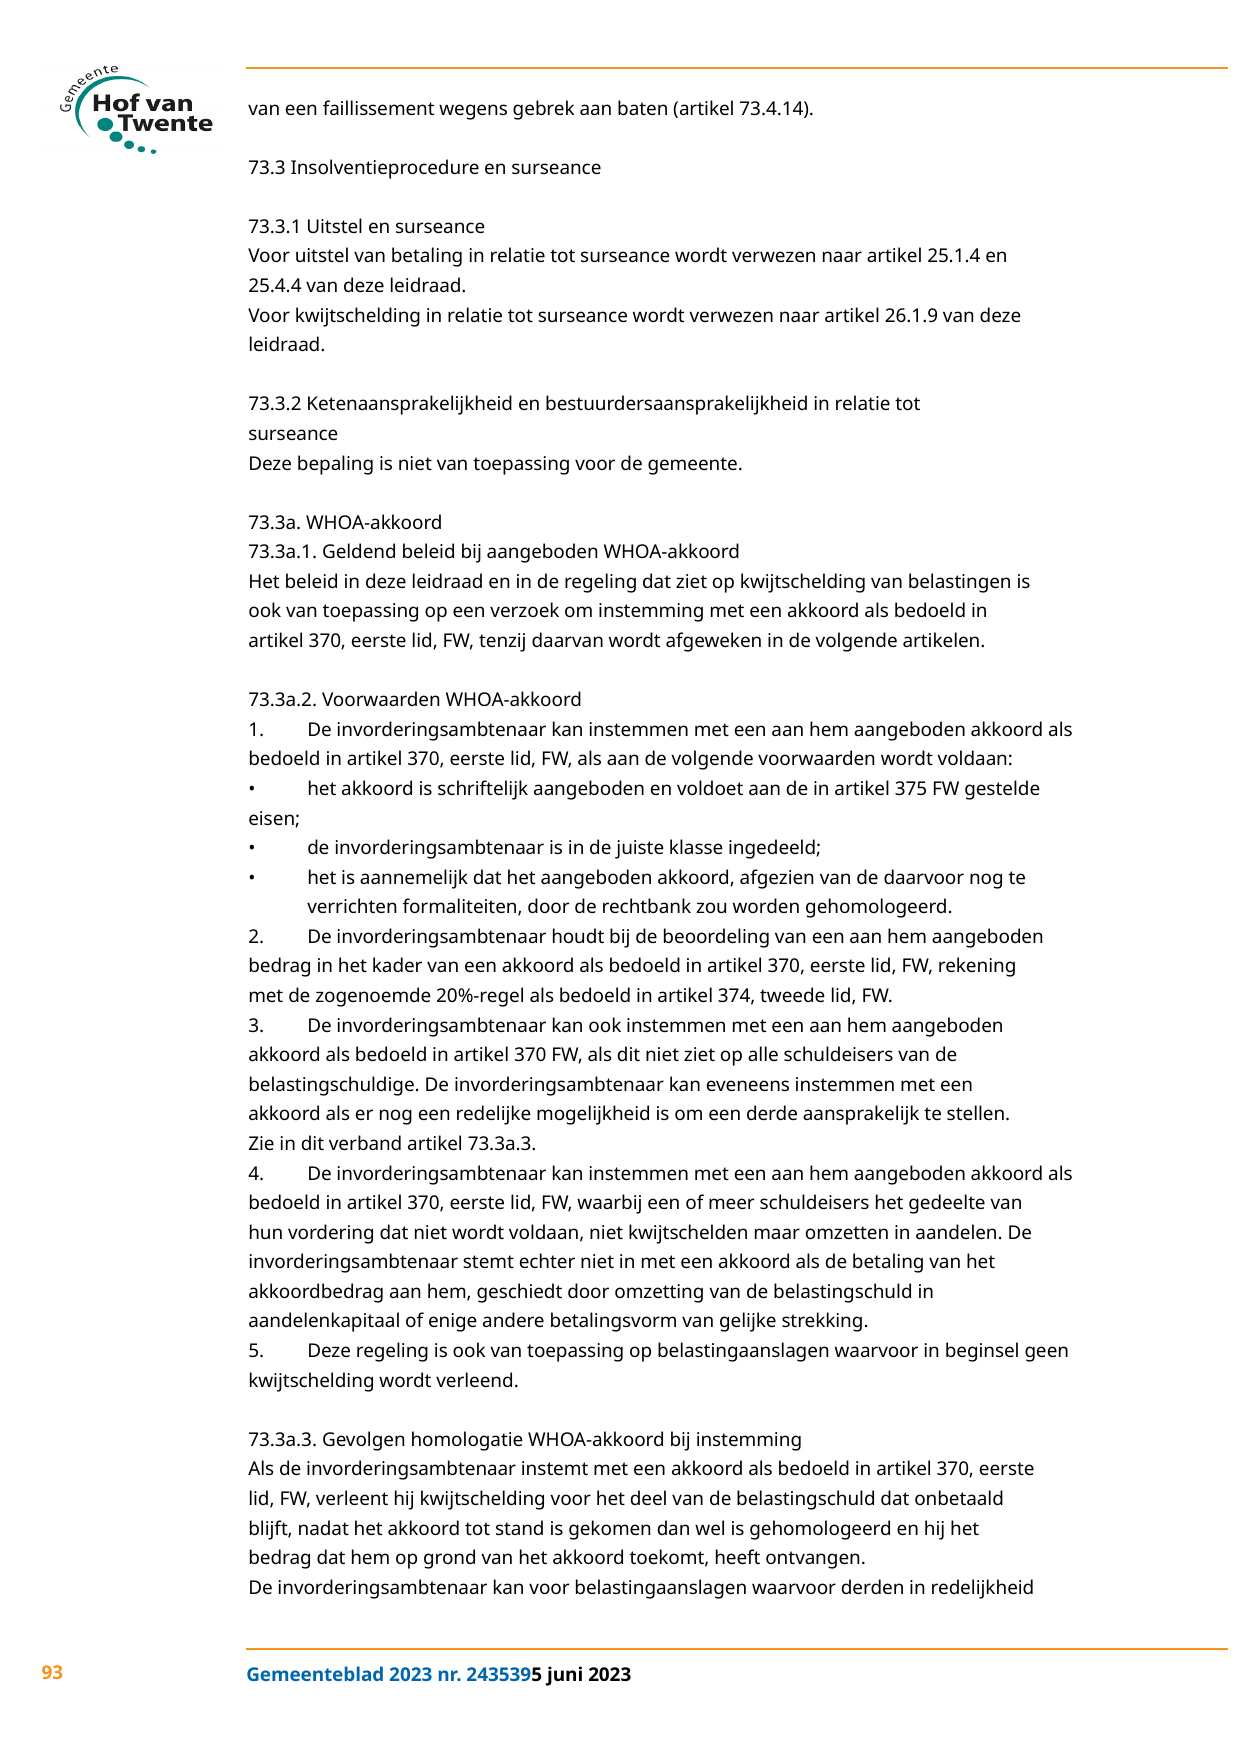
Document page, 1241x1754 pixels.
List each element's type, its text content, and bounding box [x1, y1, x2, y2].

text kwijtschelding wordt verleend. [248, 1367, 1152, 1393]
text Deze bepaling is niet van toepassing voor de gemeente. [248, 450, 1152, 476]
list De invorderingsambtenaar kan instemmen met een aan hem aangeboden akkoord als [248, 1160, 1152, 1186]
text eisen; [248, 805, 1152, 831]
text lid, FW, verleent hij kwijtschelding voor het deel van de belastingschuld dat onbetaald [248, 1485, 1152, 1511]
text Als de invorderingsambtenaar instemt met een akkoord als bedoeld in artikel 370, eerste [248, 1456, 1152, 1481]
picture [41, 47, 231, 172]
text bedrag dat hem op grond van het akkoord toekomt, heeft ontvangen. [248, 1544, 1152, 1570]
list het akkoord is schriftelijk aangeboden en voldoet aan de in artikel 375 FW gestelde [248, 775, 1152, 801]
text surseance [248, 420, 1152, 446]
list het is aannemelijk dat het aangeboden akkoord, afgezien van de daarvoor nog te [248, 864, 1152, 890]
text 73.3a.1. Geldend beleid bij aangeboden WHOA-akkoord [248, 538, 1152, 564]
text bedoeld in artikel 370, eerste lid, FW, als aan de volgende voorwaarden wordt voldaan: [248, 746, 1152, 771]
text ook van toepassing op een verzoek om instemming met een akkoord als bedoeld in [248, 598, 1152, 623]
text De invorderingsambtenaar kan voor belastingaanslagen waarvoor derden in redelijkheid [248, 1574, 1152, 1600]
text met de zogenoemde 20%-regel als bedoeld in artikel 374, tweede lid, FW. [248, 982, 1152, 1008]
text belastingschuldige. De invorderingsambtenaar kan eveneens instemmen met een [248, 1071, 1152, 1097]
list De invorderingsambtenaar kan ook instemmen met een aan hem aangeboden [248, 1012, 1152, 1038]
list verrichten formaliteiten, door de rechtbank zou worden gehomologeerd. [248, 893, 1152, 919]
text Zie in dit verband artikel 73.3a.3. [248, 1130, 1152, 1156]
text invorderingsambtenaar stemt echter niet in met een akkoord als de betaling van het [248, 1248, 1152, 1274]
list De invorderingsambtenaar kan instemmen met een aan hem aangeboden akkoord als [248, 716, 1152, 742]
list Deze regeling is ook van toepassing op belastingaanslagen waarvoor in beginsel geen [248, 1337, 1152, 1363]
list de invorderingsambtenaar is in de juiste klasse ingedeeld; [248, 834, 1152, 860]
text akkoordbedrag aan hem, geschiedt door omzetting van de belastingschuld in [248, 1278, 1152, 1304]
text 73.3 Insolventieprocedure en surseance [248, 154, 1152, 180]
text hun vordering dat niet wordt voldaan, niet kwijtschelden maar omzetten in aandelen. De [248, 1219, 1152, 1245]
text Het beleid in deze leidraad en in de regeling dat ziet op kwijtschelding van belastingen is [248, 568, 1152, 594]
text 73.3.2 Ketenaansprakelijkheid en bestuurdersaansprakelijkheid in relatie tot [248, 391, 1152, 416]
text 73.3a. WHOA-akkoord [248, 509, 1152, 535]
text 73.3a.2. Voorwaarden WHOA-akkoord [248, 686, 1152, 712]
text 73.3a.3. Gevolgen homologatie WHOA-akkoord bij instemming [248, 1426, 1152, 1452]
text blijft, nadat het akkoord tot stand is gekomen dan wel is gehomologeerd en hij het [248, 1515, 1152, 1541]
text Voor uitstel van betaling in relatie tot surseance wordt verwezen naar artikel 25.1.4 en [248, 243, 1152, 268]
text van een faillissement wegens gebrek aan baten (artikel 73.4.14). [248, 95, 1152, 121]
text leidraad. [248, 331, 1152, 357]
text bedoeld in artikel 370, eerste lid, FW, waarbij een of meer schuldeisers het gedeelte van [248, 1189, 1152, 1215]
text 25.4.4 van deze leidraad. [248, 272, 1152, 298]
text Voor kwijtschelding in relatie tot surseance wordt verwezen naar artikel 26.1.9 van deze [248, 302, 1152, 328]
text 73.3.1 Uitstel en surseance [248, 213, 1152, 239]
text aandelenkapitaal of enige andere betalingsvorm van gelijke strekking. [248, 1308, 1152, 1333]
text bedrag in het kader van een akkoord als bedoeld in artikel 370, eerste lid, FW, rekening [248, 953, 1152, 978]
text artikel 370, eerste lid, FW, tenzij daarvan wordt afgeweken in de volgende artikelen. [248, 627, 1152, 653]
text akkoord als er nog een redelijke mogelijkheid is om een derde aansprakelijk te stellen. [248, 1101, 1152, 1126]
list De invorderingsambtenaar houdt bij de beoordeling van een aan hem aangeboden [248, 923, 1152, 949]
text akkoord als bedoeld in artikel 370 FW, als dit niet ziet op alle schuldeisers van de [248, 1041, 1152, 1067]
